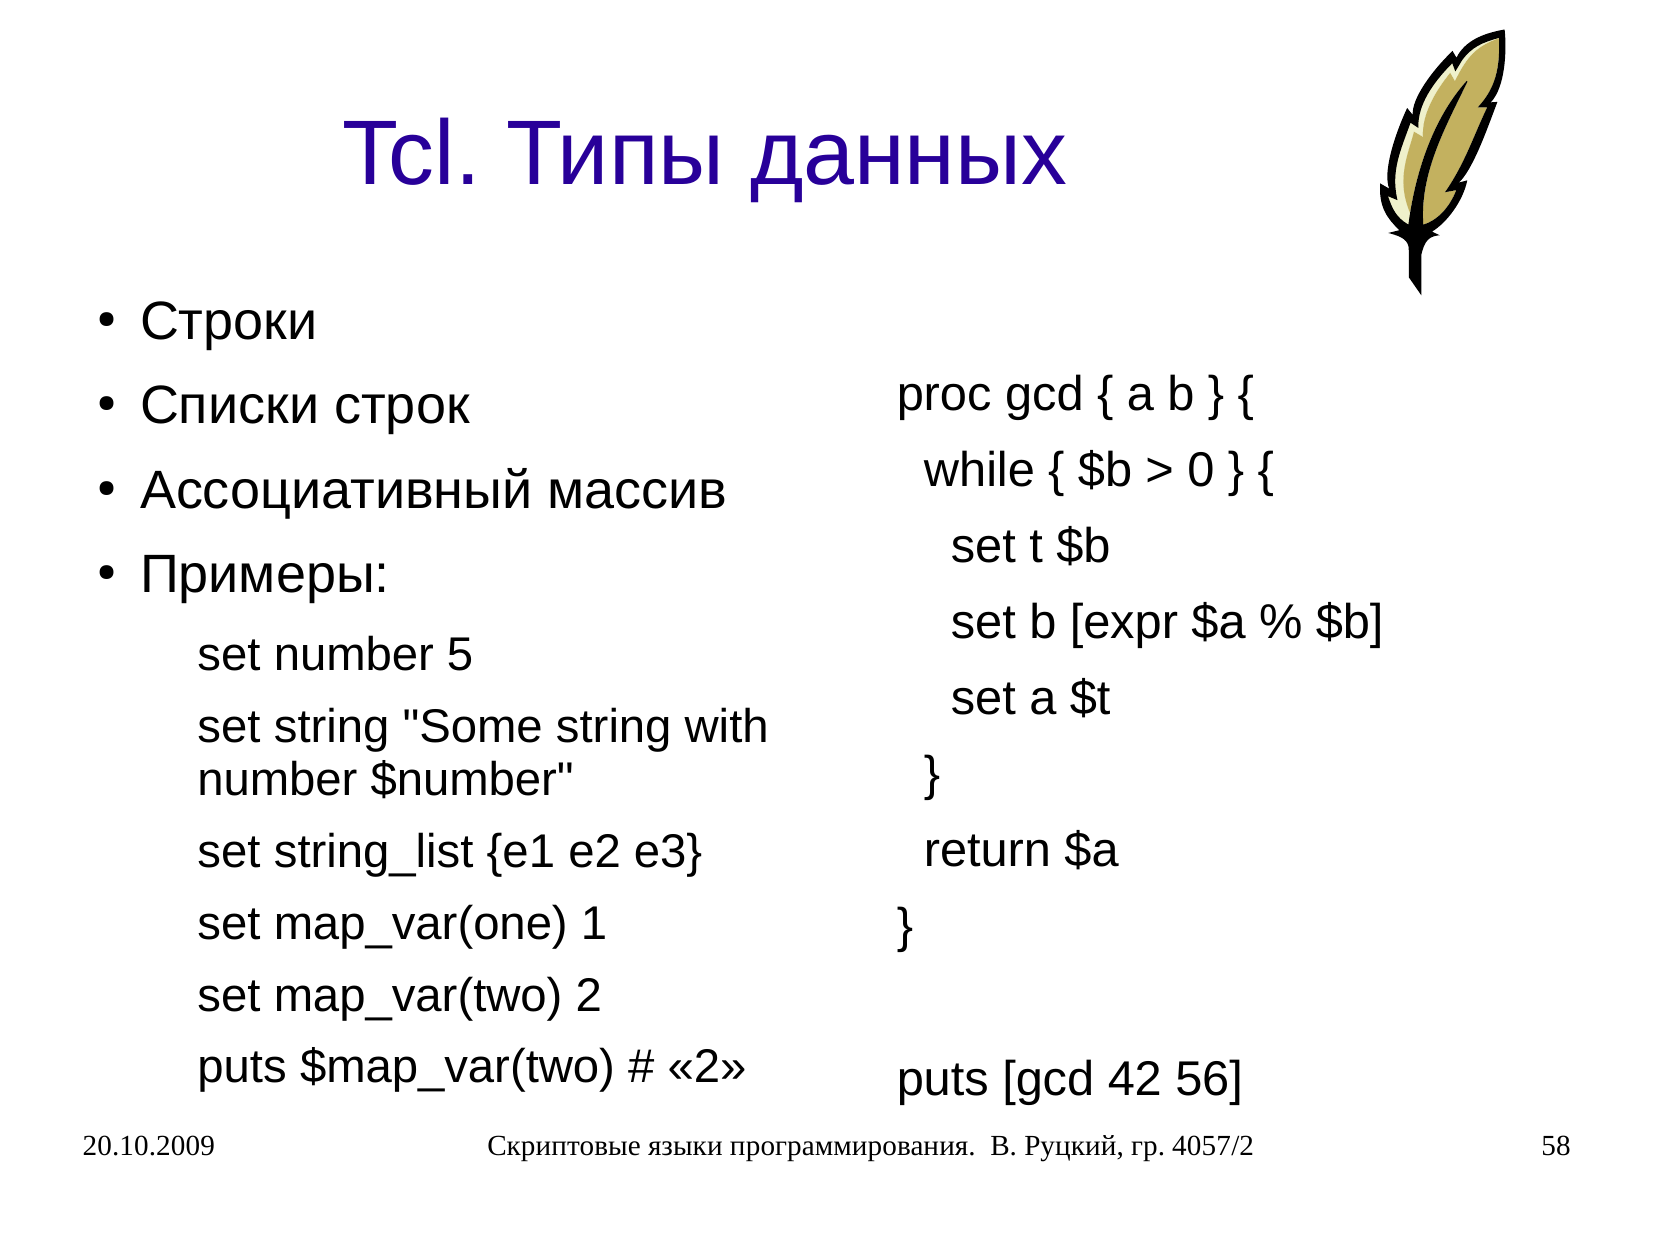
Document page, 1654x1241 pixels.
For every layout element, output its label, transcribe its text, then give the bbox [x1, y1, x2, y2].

list Строки Списки строк Ассоциативный массив Примеры: set number 5 set string "Some string with number $number" set string_list {e1 e2 e3} set map_var(one) 1 set map_var(two) 2 puts $map_var(two) # «2» [82, 290, 809, 1109]
list proc gcd { a b } { while { $b > 0 } { set t $b set b [expr $a % $b] set a $t } return $a } puts [gcd 42 56] [845, 290, 1572, 1109]
title Tcl. Типы данных [82, 49, 1329, 257]
picture [1380, 29, 1506, 290]
